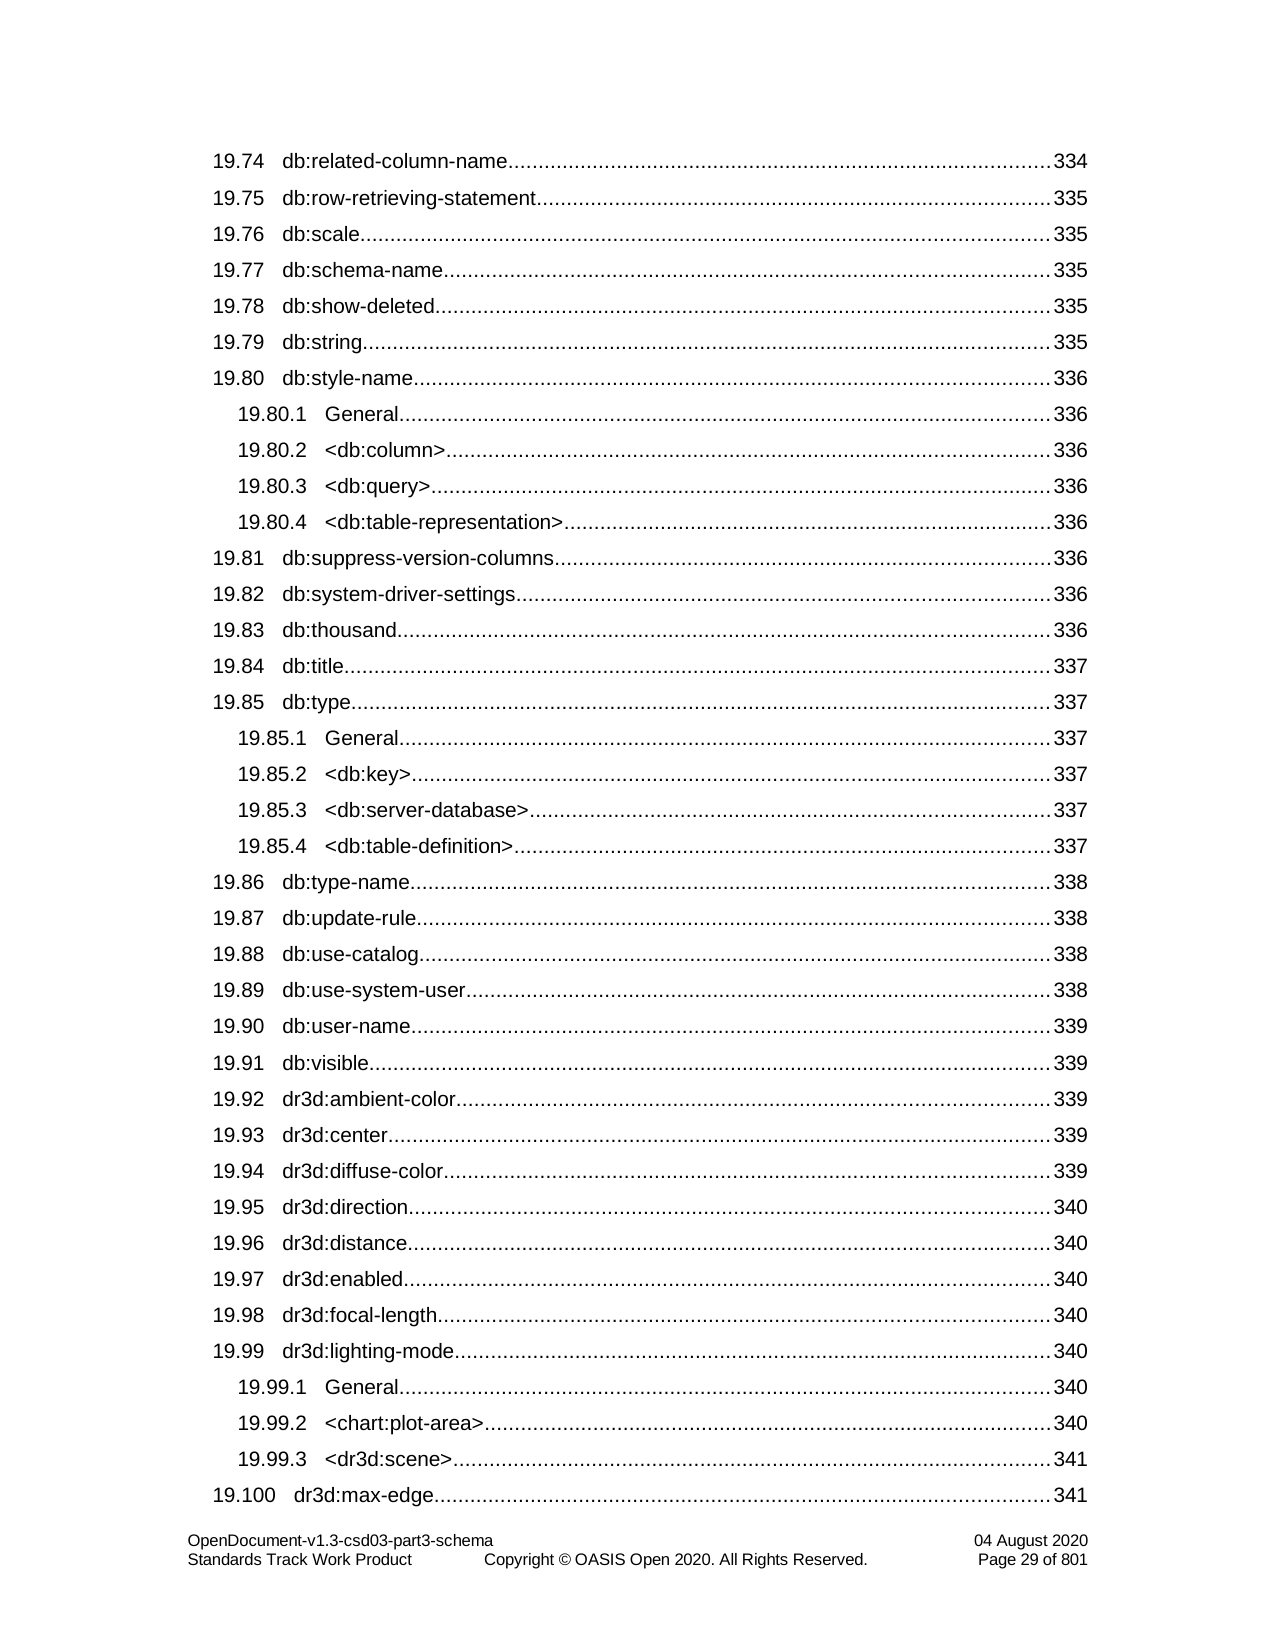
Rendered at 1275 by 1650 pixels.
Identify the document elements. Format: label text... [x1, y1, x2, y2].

text 19.84 db:title 337 [212, 654, 1088, 678]
text 19.89 db:use-system-user 338 [212, 979, 1088, 1002]
text 19.92 dr3d:ambient-color 339 [212, 1087, 1088, 1111]
text 19.99.3 <dr3d:scene> 341 [237, 1447, 1088, 1471]
text 19.85.4 <db:table-definition> 337 [237, 835, 1088, 858]
text 19.83 db:thousand 336 [212, 618, 1088, 642]
text 19.82 db:system-driver-settings 336 [212, 582, 1088, 606]
text 19.76 db:scale 335 [212, 222, 1088, 246]
text 19.80.2 <db:column> 336 [237, 438, 1088, 462]
text 19.79 db:string 335 [212, 330, 1088, 354]
text 19.80 db:style-name 336 [212, 366, 1088, 390]
text 19.88 db:use-catalog 338 [212, 943, 1088, 966]
text 19.91 db:visible 339 [212, 1051, 1088, 1074]
text 19.95 dr3d:direction 340 [212, 1195, 1088, 1219]
text 19.80.1 General 336 [237, 402, 1088, 426]
text 19.100 dr3d:max-edge 341 [212, 1483, 1088, 1507]
text 19.99.1 General 340 [237, 1375, 1088, 1399]
text 19.87 db:update-rule 338 [212, 907, 1088, 930]
text 19.74 db:related-column-name 334 [212, 150, 1088, 173]
text 19.85.2 <db:key> 337 [237, 763, 1088, 786]
text 19.99 dr3d:lighting-mode 340 [212, 1339, 1088, 1363]
text 19.85.1 General 337 [237, 727, 1088, 750]
text 19.85.3 <db:server-database> 337 [237, 799, 1088, 822]
text 19.75 db:row-retrieving-statement 335 [212, 186, 1088, 209]
text 19.81 db:suppress-version-columns 336 [212, 546, 1088, 570]
text 19.80.3 <db:query> 336 [237, 474, 1088, 498]
text 19.94 dr3d:diffuse-color 339 [212, 1159, 1088, 1183]
text 19.80.4 <db:table-representation> 336 [237, 510, 1088, 534]
text 19.77 db:schema-name 335 [212, 258, 1088, 282]
text 19.96 dr3d:distance 340 [212, 1231, 1088, 1255]
text 19.90 db:user-name 339 [212, 1015, 1088, 1038]
text 19.86 db:type-name 338 [212, 871, 1088, 894]
text 19.97 dr3d:enabled 340 [212, 1267, 1088, 1291]
text 19.93 dr3d:center 339 [212, 1123, 1088, 1147]
text 19.85 db:type 337 [212, 691, 1088, 714]
text 19.98 dr3d:focal-length 340 [212, 1303, 1088, 1327]
text 19.78 db:show-deleted 335 [212, 294, 1088, 318]
text 19.99.2 <chart:plot-area> 340 [237, 1411, 1088, 1435]
